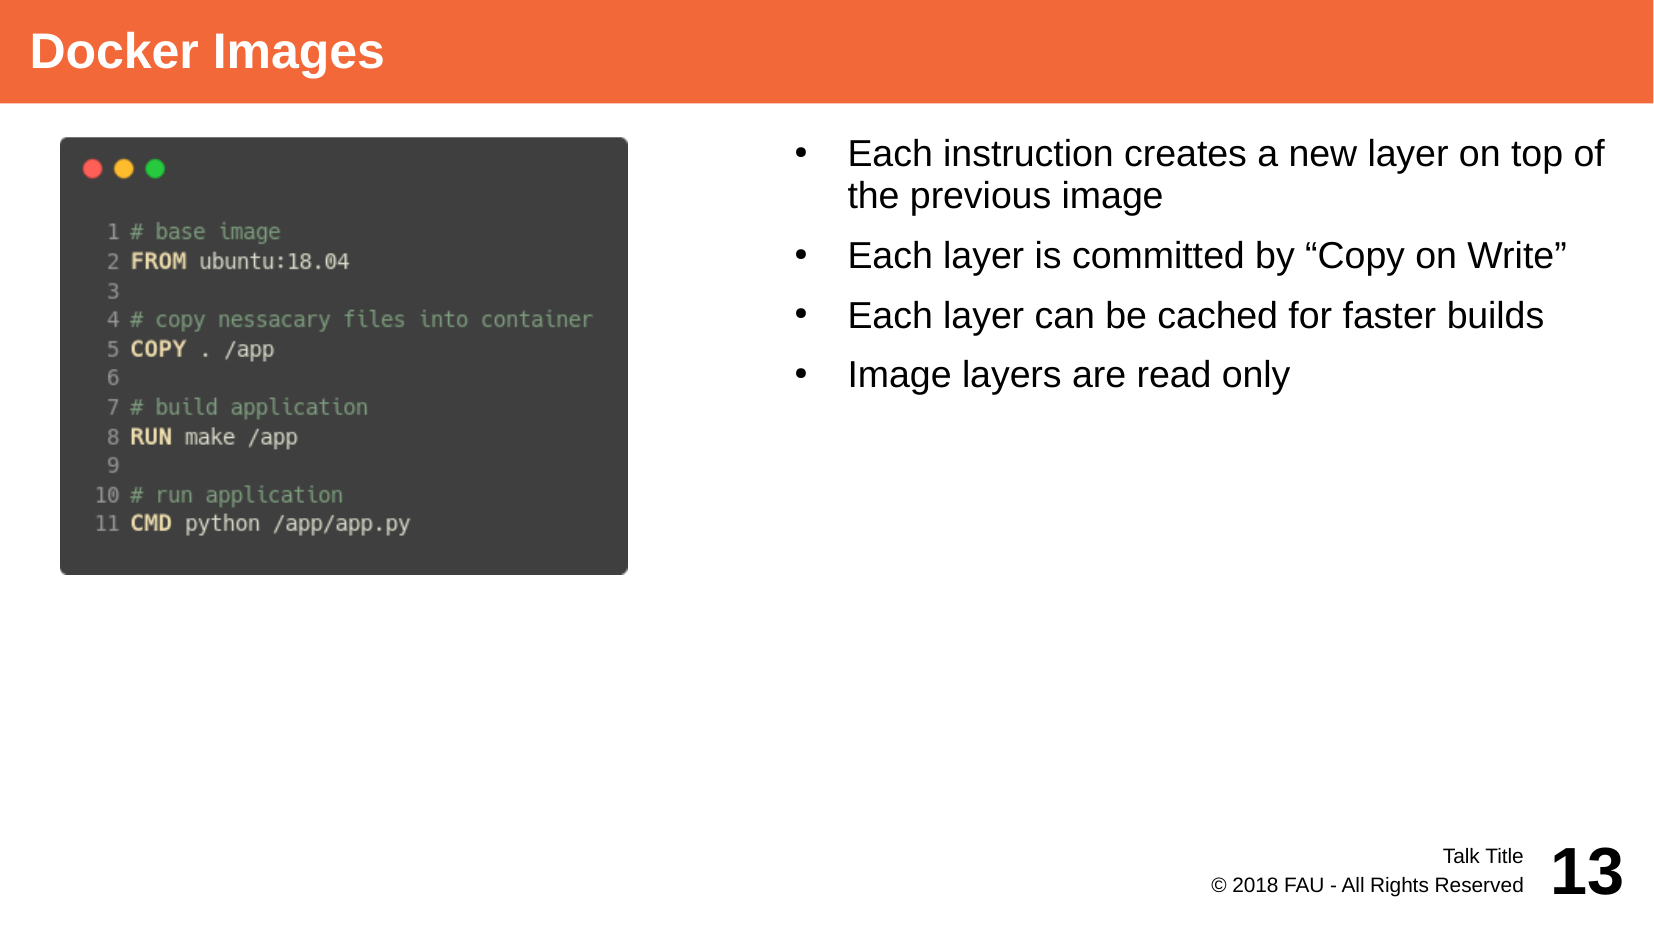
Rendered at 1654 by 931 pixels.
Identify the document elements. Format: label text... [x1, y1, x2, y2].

picture [60, 136, 628, 575]
title Docker Images [0, 0, 1654, 104]
list Each instruction creates a new layer on top of the previous image Each layer is committed by “Copy on Write” Each layer can be cached for faster builds Image layers are read only [776, 132, 1625, 813]
